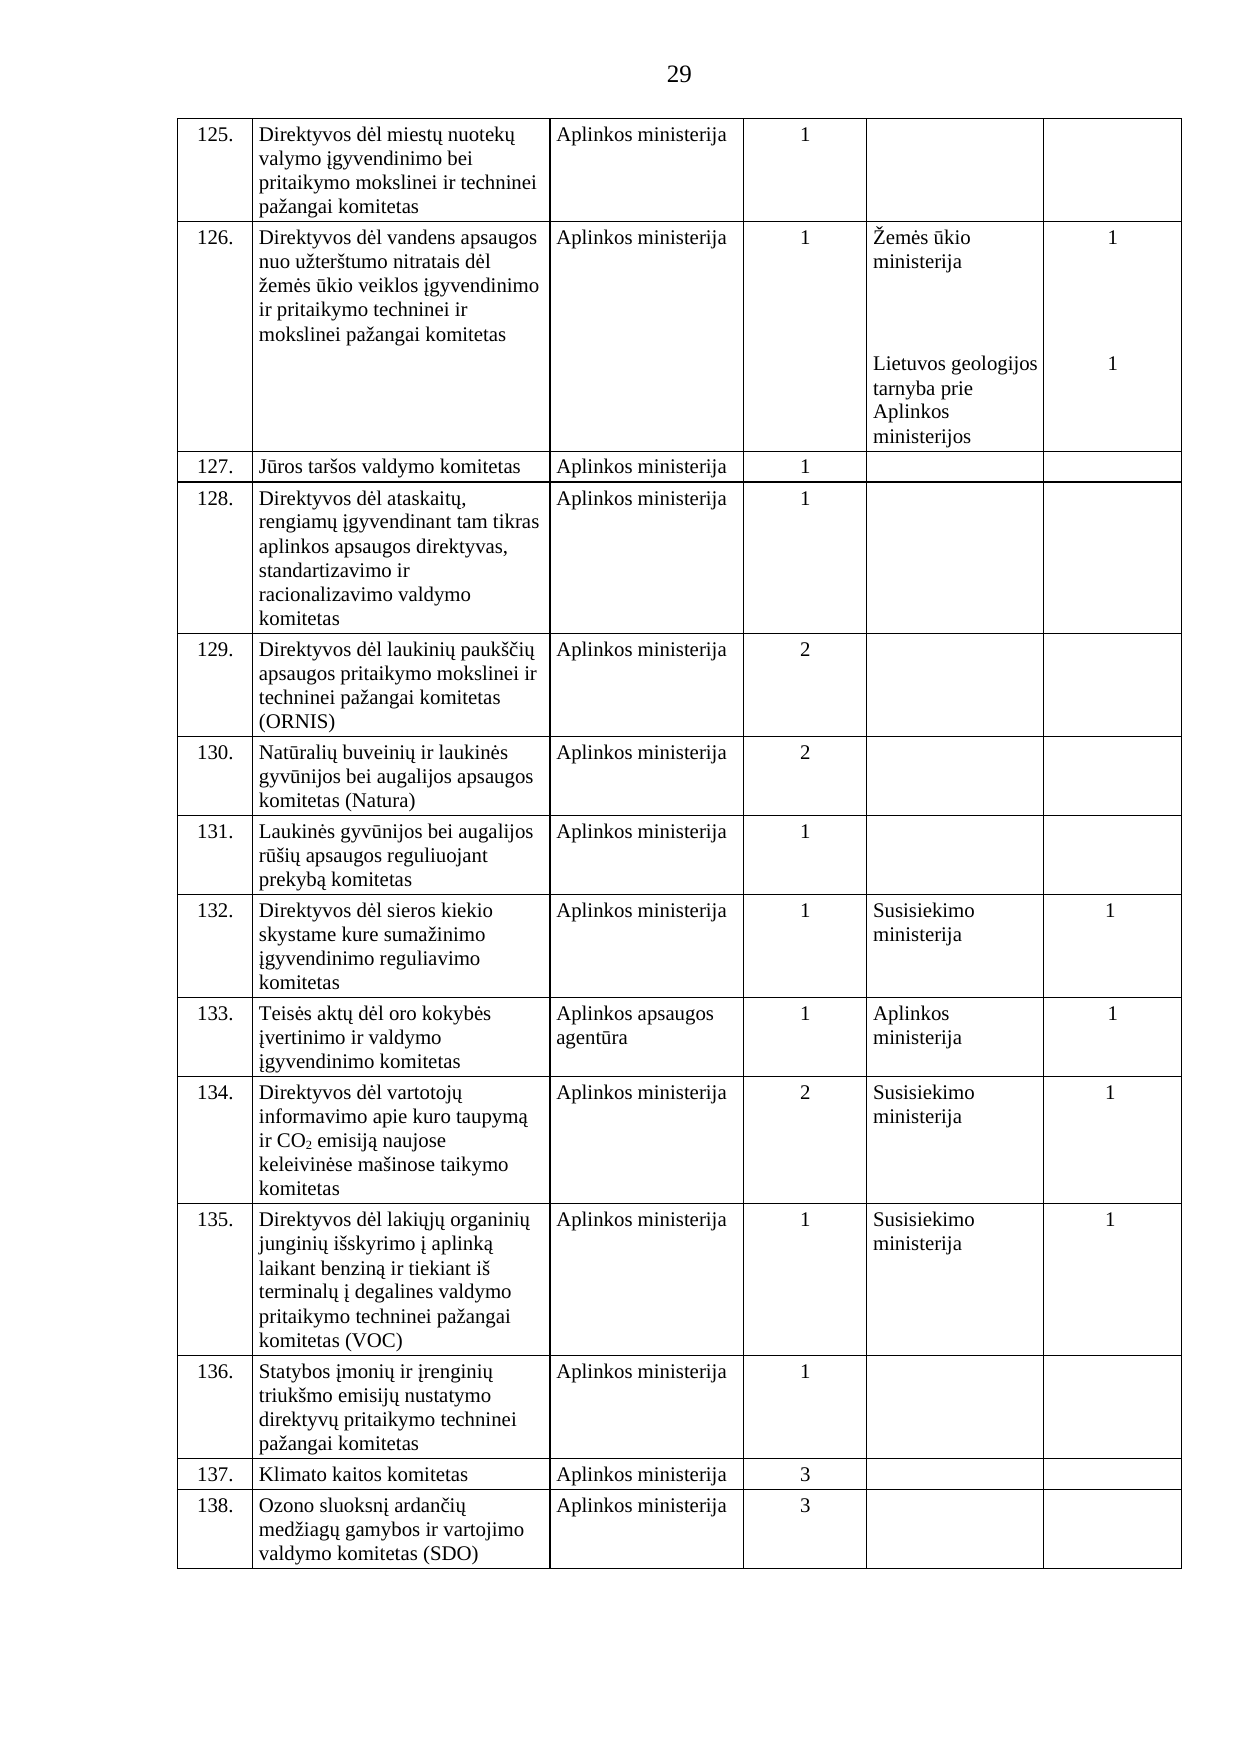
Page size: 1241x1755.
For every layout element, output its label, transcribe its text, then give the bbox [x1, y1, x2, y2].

table_cell [1044, 1356, 1181, 1458]
table_cell [551, 349, 743, 451]
table_cell Laukinės gyvūnijos bei augalijos rūšių apsaugos reguliuojant prekybą komitetas [253, 816, 549, 894]
table_cell Susisiekimo ministerija [867, 1204, 1043, 1354]
table_cell Ozono sluoksnį ardančių medžiagų gamybos ir vartojimo valdymo komitetas (SDO) [253, 1490, 549, 1568]
table_cell 1 [1044, 1077, 1181, 1203]
table_cell Aplinkos ministerija [867, 998, 1043, 1076]
table_cell 1 [744, 998, 866, 1076]
table_cell 125. [178, 119, 252, 221]
table_cell [1044, 483, 1181, 633]
table_cell [1044, 119, 1181, 221]
table_cell 1 [744, 222, 866, 348]
table_cell [1044, 452, 1181, 481]
table_cell Aplinkos ministerija [551, 1356, 743, 1458]
table_cell [178, 349, 252, 451]
table_cell [867, 452, 1043, 481]
table_cell 1 [1044, 222, 1181, 348]
table_cell [1044, 1459, 1181, 1489]
table_cell 129. [178, 634, 252, 736]
table_cell 134. [178, 1077, 252, 1203]
table_cell 3 [744, 1490, 866, 1568]
table_cell 1 [744, 1356, 866, 1458]
table_cell [867, 1459, 1043, 1489]
table_cell 1 [1044, 349, 1181, 451]
table_cell 126. [178, 222, 252, 348]
table_cell [867, 483, 1043, 633]
table_cell Aplinkos ministerija [551, 483, 743, 633]
table_cell [867, 737, 1043, 815]
table_cell Susisiekimo ministerija [867, 895, 1043, 997]
table_cell [867, 119, 1043, 221]
table_cell 130. [178, 737, 252, 815]
table_cell [744, 349, 866, 451]
table_cell Aplinkos ministerija [551, 452, 743, 481]
table_cell Aplinkos ministerija [551, 1490, 743, 1568]
table_cell Direktyvos dėl vandens apsaugos nuo užterštumo nitratais dėl žemės ūkio veiklos įgyvendinimo ir pritaikymo techninei ir mokslinei pažangai komitetas [253, 222, 549, 348]
table_cell 1 [744, 1204, 866, 1354]
table_cell Teisės aktų dėl oro kokybės įvertinimo ir valdymo įgyvendinimo komitetas [253, 998, 549, 1076]
table_cell Natūralių buveinių ir laukinės gyvūnijos bei augalijos apsaugos komitetas (Natura) [253, 737, 549, 815]
table_cell [867, 816, 1043, 894]
table_cell [253, 349, 549, 451]
table_cell Aplinkos ministerija [551, 119, 743, 221]
table_cell 1 [744, 452, 866, 481]
table_cell [1044, 634, 1181, 736]
table_cell Aplinkos ministerija [551, 895, 743, 997]
table_cell 2 [744, 737, 866, 815]
table_cell Susisiekimo ministerija [867, 1077, 1043, 1203]
table_cell Direktyvos dėl laukinių paukščių apsaugos pritaikymo mokslinei ir techninei pažangai komitetas (ORNIS) [253, 634, 549, 736]
table_cell 1 [744, 816, 866, 894]
table_cell 1 [744, 119, 866, 221]
table_cell 2 [744, 1077, 866, 1203]
table_cell 132. [178, 895, 252, 997]
table_cell Aplinkos ministerija [551, 222, 743, 348]
table_cell 3 [744, 1459, 866, 1489]
table_cell 1 [744, 483, 866, 633]
table_cell [1044, 816, 1181, 894]
table_cell [867, 634, 1043, 736]
table_cell 128. [178, 483, 252, 633]
table_cell 135. [178, 1204, 252, 1354]
table_cell Direktyvos dėl miestų nuotekų valymo įgyvendinimo bei pritaikymo mokslinei ir techninei pažangai komitetas [253, 119, 549, 221]
table_cell [1044, 737, 1181, 815]
table_cell Aplinkos ministerija [551, 1077, 743, 1203]
table_cell 137. [178, 1459, 252, 1489]
table_cell Aplinkos apsaugos agentūra [551, 998, 743, 1076]
table_cell 1 [1044, 998, 1181, 1076]
table_cell Jūros taršos valdymo komitetas [253, 452, 549, 481]
table_cell [867, 1490, 1043, 1568]
table_cell Direktyvos dėl ataskaitų, rengiamų įgyvendinant tam tikras aplinkos apsaugos direktyvas, standartizavimo ir racionalizavimo valdymo komitetas [253, 483, 549, 633]
table_cell Aplinkos ministerija [551, 816, 743, 894]
table_cell Direktyvos dėl vartotojų informavimo apie kuro taupymą ir CO2 emisiją naujose keleivinėse mašinose taikymo komitetas [253, 1077, 549, 1203]
table_cell Klimato kaitos komitetas [253, 1459, 549, 1489]
table_cell 1 [1044, 1204, 1181, 1354]
table_cell Direktyvos dėl sieros kiekio skystame kure sumažinimo įgyvendinimo reguliavimo komitetas [253, 895, 549, 997]
table_cell Aplinkos ministerija [551, 634, 743, 736]
table_cell Lietuvos geologijos tarnyba prie Aplinkos ministerijos [867, 349, 1043, 451]
table_cell Aplinkos ministerija [551, 1204, 743, 1354]
table_cell 136. [178, 1356, 252, 1458]
table_cell Statybos įmonių ir įrenginių triukšmo emisijų nustatymo direktyvų pritaikymo techninei pažangai komitetas [253, 1356, 549, 1458]
table_cell Aplinkos ministerija [551, 1459, 743, 1489]
table_cell 133. [178, 998, 252, 1076]
table_cell 2 [744, 634, 866, 736]
table_cell 138. [178, 1490, 252, 1568]
table_cell 1 [1044, 895, 1181, 997]
table_cell 1 [744, 895, 866, 997]
table_cell Aplinkos ministerija [551, 737, 743, 815]
table_cell Žemės ūkio ministerija [867, 222, 1043, 348]
table_cell [1044, 1490, 1181, 1568]
table_cell 131. [178, 816, 252, 894]
table_cell Direktyvos dėl lakiųjų organinių junginių išskyrimo į aplinką laikant benziną ir tiekiant iš terminalų į degalines valdymo pritaikymo techninei pažangai komitetas (VOC) [253, 1204, 549, 1354]
table_cell 127. [178, 452, 252, 481]
table_cell [867, 1356, 1043, 1458]
